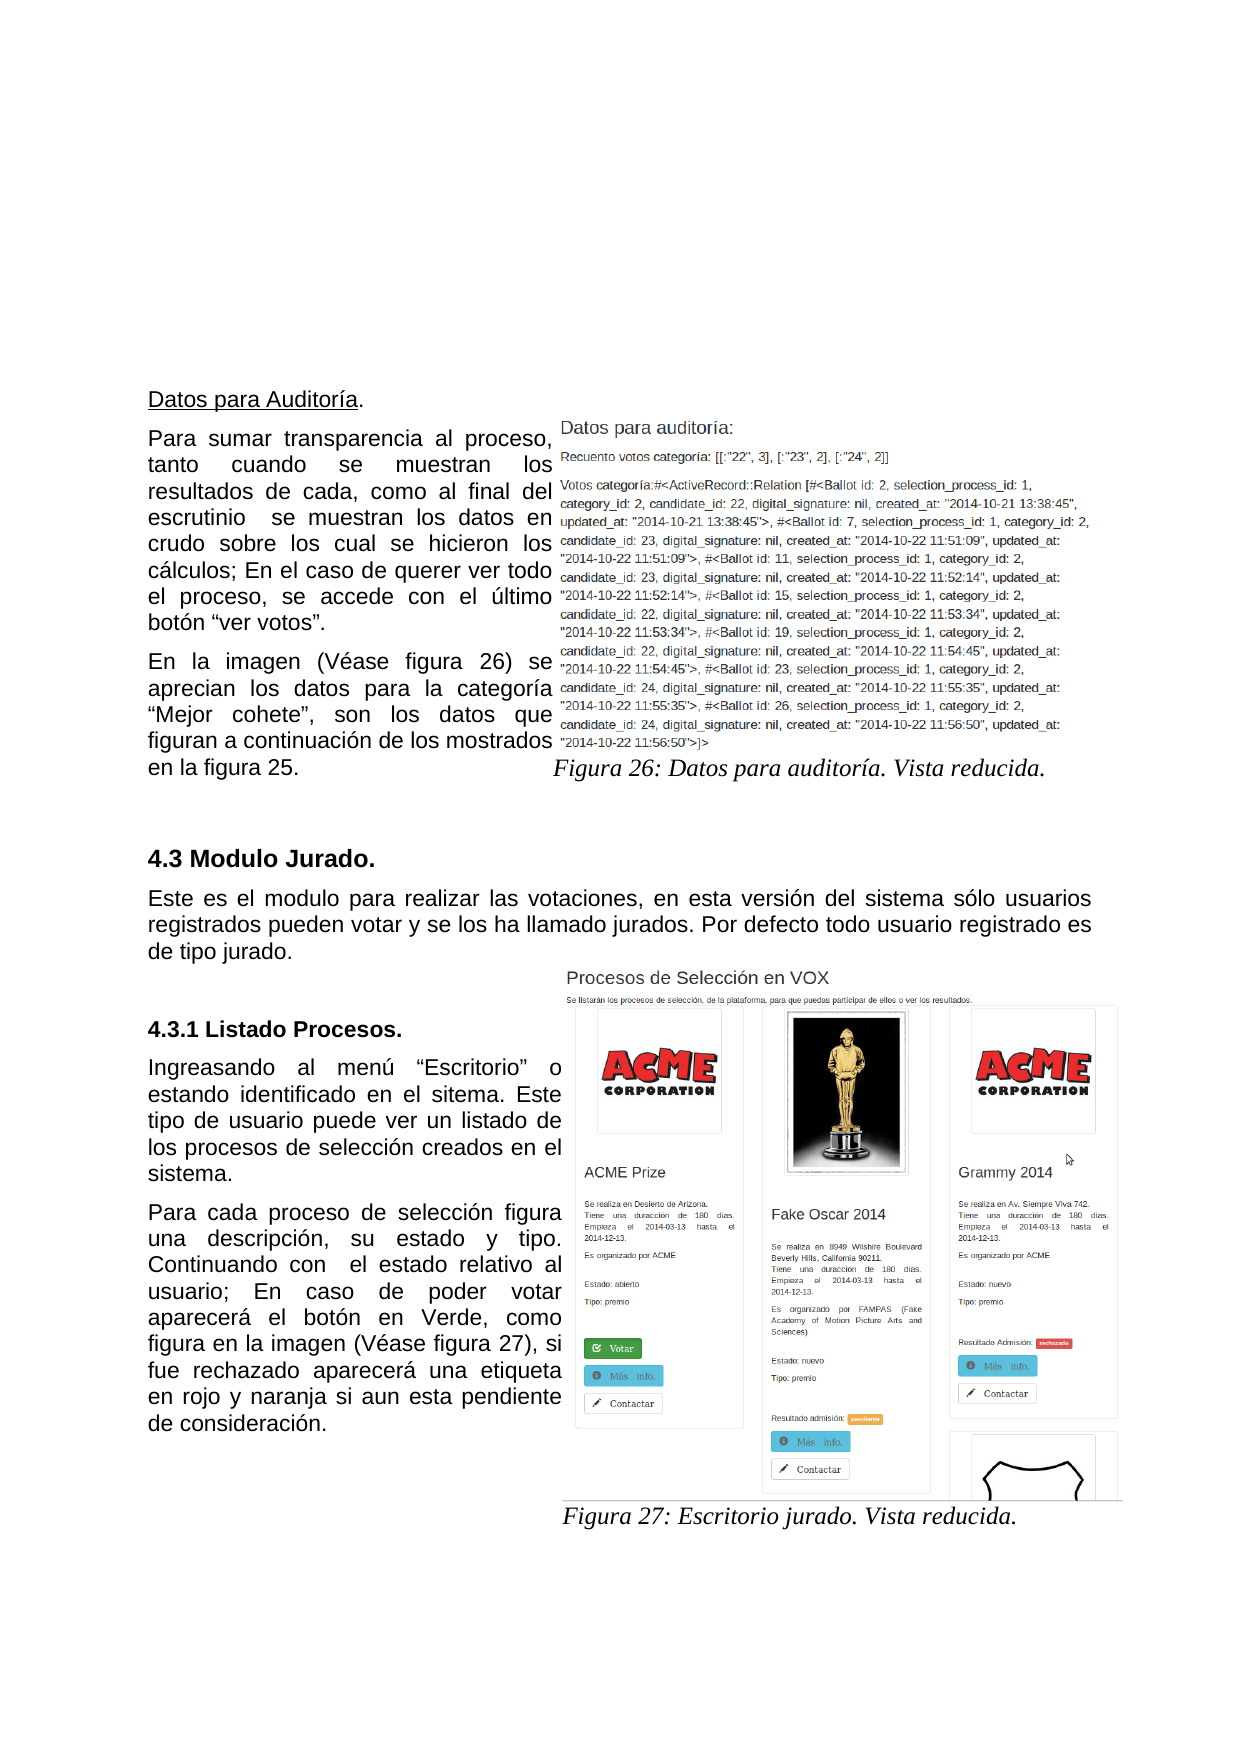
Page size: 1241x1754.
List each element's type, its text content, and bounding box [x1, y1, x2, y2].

picture [562, 965, 1123, 1502]
picture [552, 414, 1093, 753]
text Para sumar transparencia al proceso, tanto cuando se muestran los resultados de cada, como al final del escrutinio se muestran los datos en crudo sobre los cual se hicieron los cálculos; En el caso de querer ver todo el proceso, se accede con el último botón “ver votos”. [148, 425, 552, 636]
text Este es el modulo para realizar las votaciones, en esta versión del sistema sólo usuarios registrados pueden votar y se los ha llamado jurados. Por defecto todo usuario registrado es de tipo jurado. [148, 885, 1123, 965]
text Figura 26: Datos para auditoría. Vista reducida. [553, 753, 1093, 782]
text 4.3.1 Listado Procesos. [148, 1016, 562, 1042]
text Para cada proceso de selección figura una descripción, su estado y tipo. Continuando con el estado relativo al usuario; En caso de poder votar aparecerá el botón en Verde, como figura en la imagen (Véase figura 27), si fue rechazado aparecerá una etiqueta en rojo y naranja si aun esta pendiente de consideración. [148, 1199, 562, 1436]
text [553, 782, 1093, 808]
text En la imagen (Véase figura 26) se aprecian los datos para la categoría “Mejor cohete”, son los datos que figuran a continuación de los mostrados en la figura 25. [148, 648, 553, 780]
subtitle 4.3 Modulo Jurado. [148, 844, 1093, 873]
text Figura 27: Escritorio jurado. Vista reducida. [562, 1502, 1123, 1530]
text Ingreasando al menú “Escritorio” o estando identificado en el sitema. Este tipo de usuario puede ver un listado de los procesos de selección creados en el sistema. [148, 1054, 562, 1186]
text Datos para Auditoría. [148, 386, 1093, 414]
